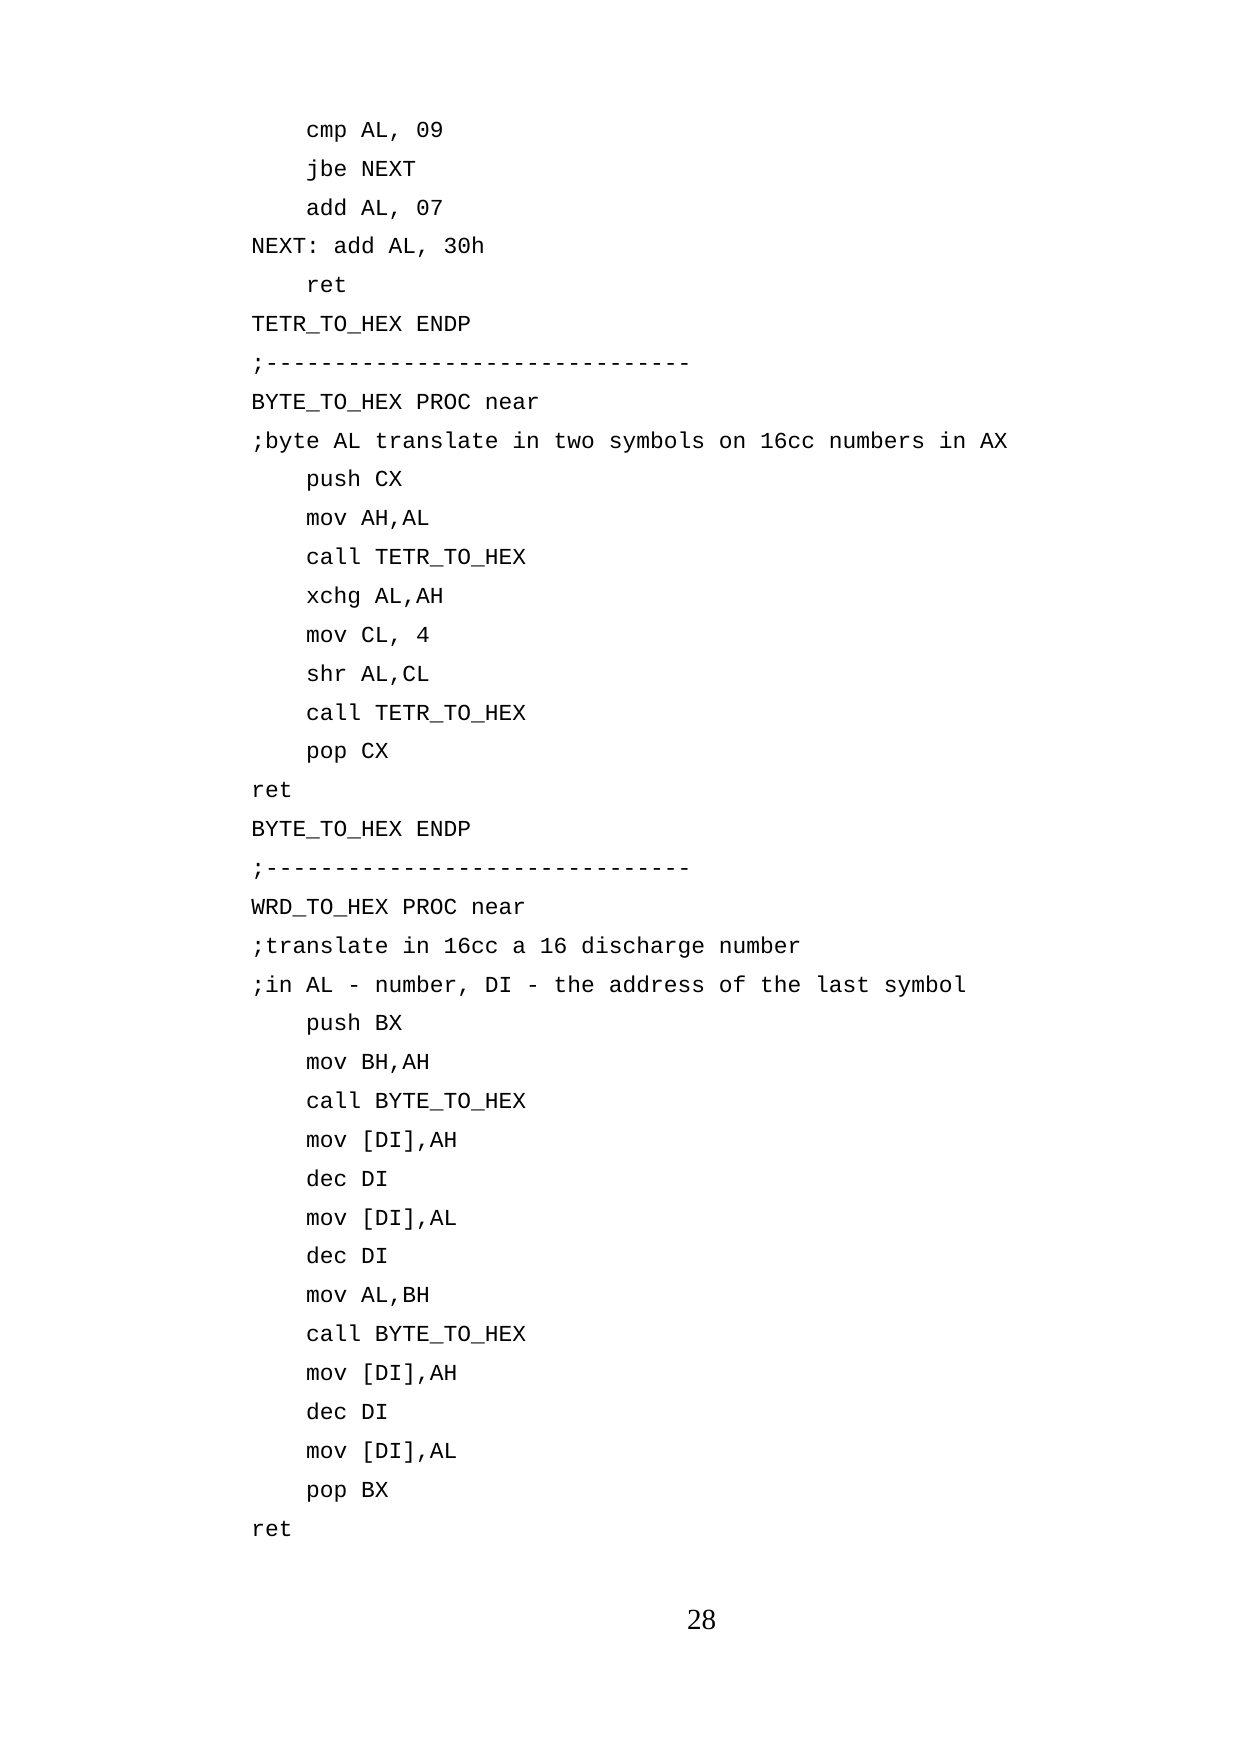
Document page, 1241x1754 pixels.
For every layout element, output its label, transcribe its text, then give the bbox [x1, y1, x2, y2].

text mov [DI],AL [177, 1206, 1152, 1232]
text mov BH,AH [177, 1051, 1152, 1077]
text mov AL,BH [177, 1284, 1152, 1310]
text ret [177, 779, 1152, 804]
text ;in AL - number, DI - the address of the last symbol [177, 973, 1152, 999]
text mov [DI],AL [177, 1439, 1152, 1465]
text dec DI [177, 1400, 1152, 1426]
text dec DI [177, 1245, 1152, 1271]
text mov AH,AL [177, 507, 1152, 533]
text NEXT: add AL, 30h [177, 235, 1152, 261]
text ret [177, 273, 1152, 299]
text dec DI [177, 1167, 1152, 1193]
text mov [DI],AH [177, 1361, 1152, 1387]
text pop BX [177, 1478, 1152, 1504]
text call TETR_TO_HEX [177, 546, 1152, 571]
text mov CL, 4 [177, 623, 1152, 649]
text ;------------------------------- [177, 351, 1152, 377]
text BYTE_TO_HEX PROC near [177, 390, 1152, 416]
text mov [DI],AH [177, 1128, 1152, 1154]
text WRD_TO_HEX PROC near [177, 895, 1152, 921]
text ;translate in 16cc a 16 discharge number [177, 934, 1152, 960]
text pop CX [177, 740, 1152, 766]
text ret [177, 1517, 1152, 1543]
text call BYTE_TO_HEX [177, 1323, 1152, 1348]
text shr AL,CL [177, 662, 1152, 688]
text push BX [177, 1012, 1152, 1038]
text call BYTE_TO_HEX [177, 1089, 1152, 1115]
text call TETR_TO_HEX [177, 701, 1152, 727]
text ;byte AL translate in two symbols on 16cc numbers in AX [177, 429, 1152, 455]
text add AL, 07 [177, 196, 1152, 222]
text ;------------------------------- [177, 856, 1152, 882]
text push CX [177, 468, 1152, 494]
text BYTE_TO_HEX ENDP [177, 817, 1152, 843]
text cmp AL, 09 [177, 118, 1152, 144]
text TETR_TO_HEX ENDP [177, 312, 1152, 338]
text jbe NEXT [177, 157, 1152, 183]
text xchg AL,AH [177, 584, 1152, 610]
